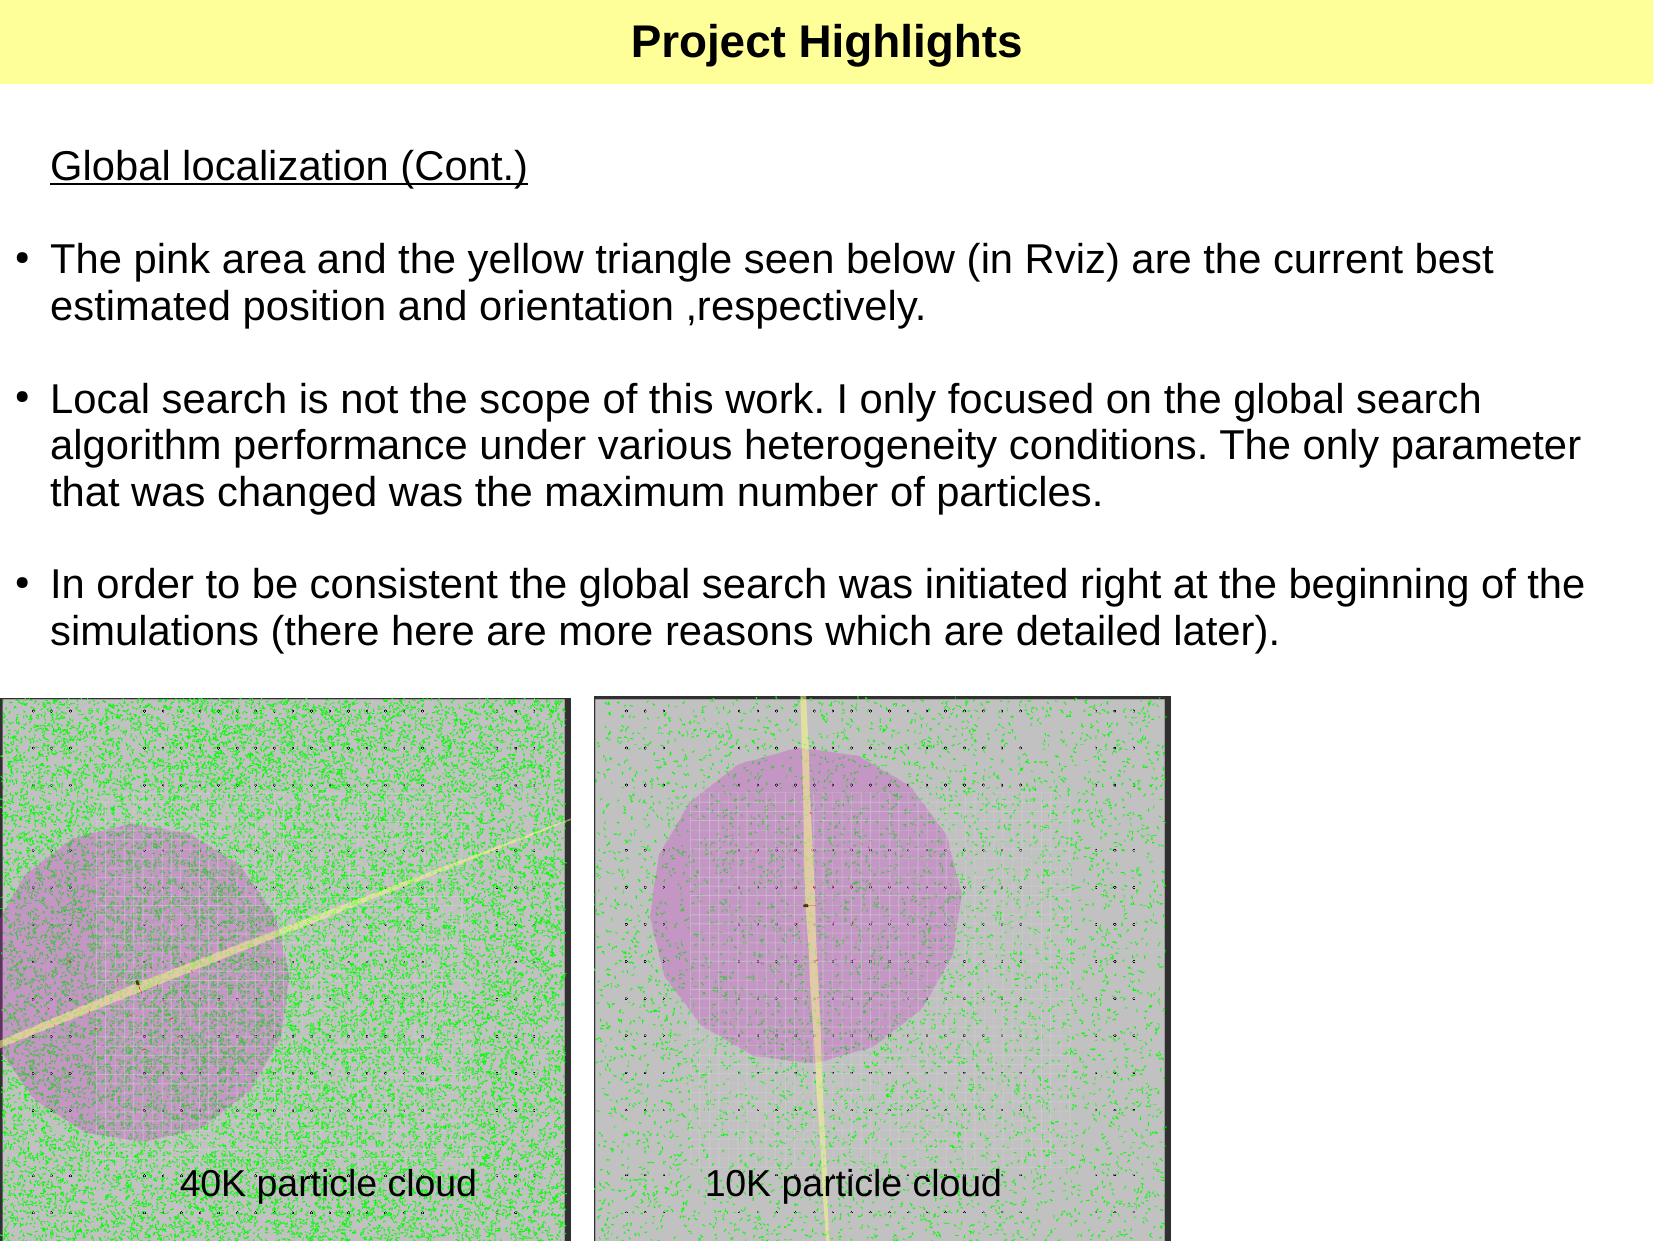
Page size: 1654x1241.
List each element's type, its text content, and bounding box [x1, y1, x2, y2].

title Project Highlights [0, 0, 1654, 85]
text_box 40K particle cloud [165, 1155, 511, 1212]
text_box Global localization (Cont.) The pink area and the yellow triangle seen below (in Rviz) are the current best estimated position and orientation ,respectively. Local search is not the scope of this work. I only focused on the global search algorithm performance under various heterogeneity conditions. The only parameter that was changed was the maximum number of particles. In order to be consistent the global search was initiated right at the beginning of the simulations (there here are more reasons which are detailed later). [0, 89, 1654, 1241]
text_box 10K particle cloud [690, 1155, 1036, 1212]
picture [0, 698, 571, 1241]
picture [594, 696, 1171, 1241]
